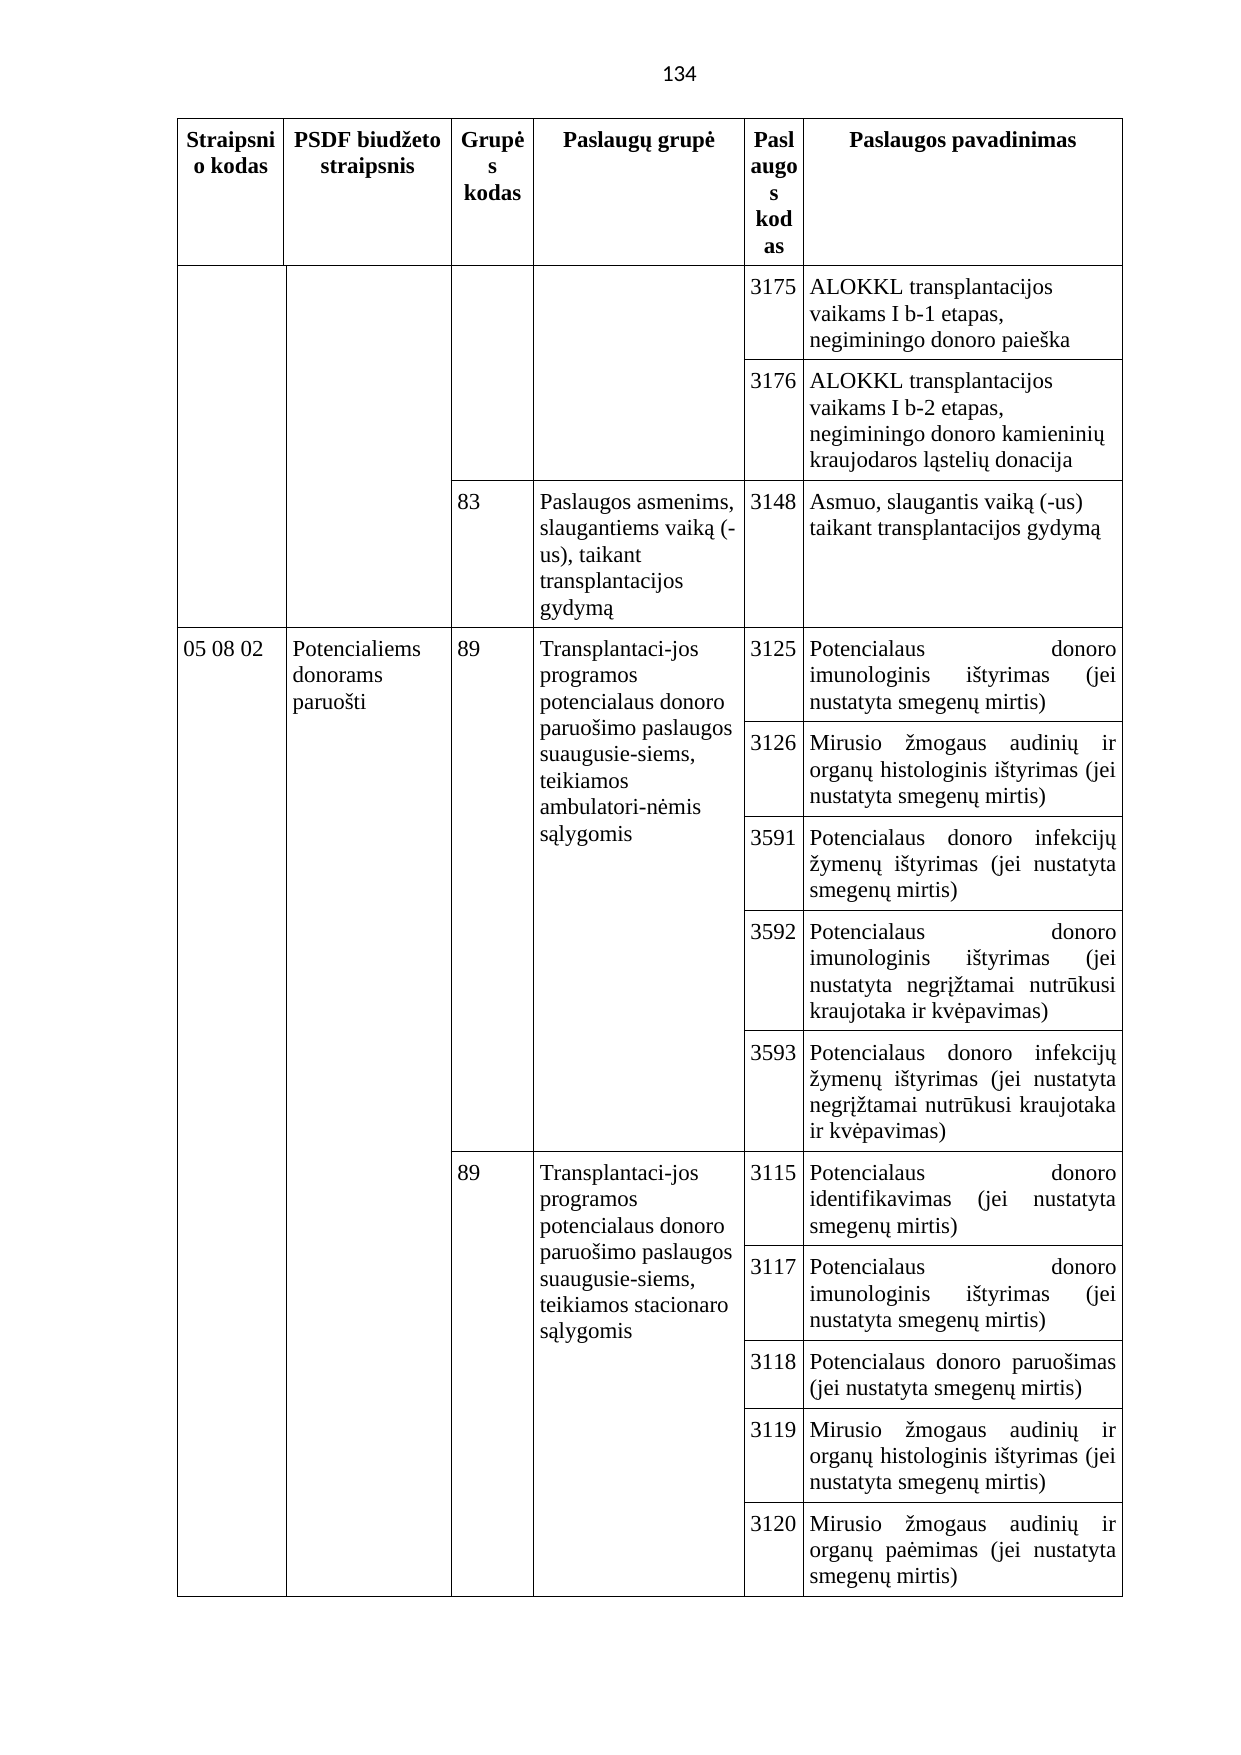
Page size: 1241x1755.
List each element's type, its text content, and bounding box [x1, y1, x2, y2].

table_cell Asmuo, slaugantis vaiką (-us) taikant transplantacijos gydymą [804, 481, 1122, 627]
table_cell Transplantaci-jos programos potencialaus donoro paruošimo paslaugos suaugusie-siems, teikiamos ambulatori-nėmis sąlygomis [534, 628, 744, 1151]
table_cell 3591 [745, 817, 803, 910]
table_cell 05 08 02 [178, 628, 286, 1596]
table_cell [452, 359, 533, 480]
table_cell ALOKKL transplantacijos vaikams I b-2 etapas, negiminingo donoro kamieninių kraujodaros ląstelių donacija [804, 360, 1122, 480]
table_cell [452, 266, 533, 359]
table_cell 3175 [745, 266, 803, 359]
table_cell Mirusio žmogaus audinių ir organų histologinis ištyrimas (jei nustatyta smegenų mirtis) [804, 722, 1122, 816]
table_cell Paslaugos asmenims, slaugantiems vaiką (-us), taikant transplantacijos gydymą [534, 481, 744, 627]
table_cell Potencialaus donoro imunologinis ištyrimas (jei nustatyta negrįžtamai nutrūkusi kraujotaka ir kvėpavimas) [804, 911, 1122, 1030]
table_cell Mirusio žmogaus audinių ir organų histologinis ištyrimas (jei nustatyta smegenų mirtis) [804, 1409, 1122, 1502]
table_header Paslaugos pavadinimas [804, 119, 1122, 265]
table_cell Mirusio žmogaus audinių ir organų paėmimas (jei nustatyta smegenų mirtis) [804, 1503, 1122, 1596]
table_header Grupės kodas [452, 119, 533, 265]
table_cell Potencialaus donoro identifikavimas (jei nustatyta smegenų mirtis) [804, 1152, 1122, 1245]
table_header PSDF biudžeto straipsnis [284, 119, 451, 265]
table_cell Potencialaus donoro infekcijų žymenų ištyrimas (jei nustatyta smegenų mirtis) [804, 817, 1122, 910]
table_cell [287, 266, 451, 359]
table_cell 3117 [745, 1246, 803, 1339]
table_cell [178, 359, 286, 627]
table_cell Potencialaus donoro infekcijų žymenų ištyrimas (jei nustatyta negrįžtamai nutrūkusi kraujotaka ir kvėpavimas) [804, 1031, 1122, 1151]
table_cell ALOKKL transplantacijos vaikams I b-1 etapas, negiminingo donoro paieška [804, 266, 1122, 359]
table_cell 3119 [745, 1409, 803, 1502]
table_cell 3592 [745, 911, 803, 1030]
table_cell Potencialaus donoro paruošimas (jei nustatyta smegenų mirtis) [804, 1341, 1122, 1407]
table_cell 89 [452, 628, 533, 1151]
table_cell Potencialaus donoro imunologinis ištyrimas (jei nustatyta smegenų mirtis) [804, 1246, 1122, 1339]
table_cell [287, 359, 451, 627]
table_cell Transplantaci-jos programos potencialaus donoro paruošimo paslaugos suaugusie-siems, teikiamos stacionaro sąlygomis [534, 1152, 744, 1596]
table_cell 3176 [745, 360, 803, 480]
table_cell 3118 [745, 1341, 803, 1407]
table_header Paslaugos kodas [745, 119, 803, 265]
table_header Straipsnio kodas [178, 119, 283, 265]
table_cell [534, 266, 744, 359]
table_cell 3148 [745, 481, 803, 627]
table_cell [178, 266, 286, 359]
table_header Paslaugų grupė [534, 119, 744, 265]
table_cell 3126 [745, 722, 803, 816]
table_cell 89 [452, 1152, 533, 1596]
table_cell 3593 [745, 1031, 803, 1151]
table_cell 3125 [745, 628, 803, 721]
table_cell [534, 359, 744, 480]
table_cell Potencialaus donoro imunologinis ištyrimas (jei nustatyta smegenų mirtis) [804, 628, 1122, 721]
table_cell Potencialiems donorams paruošti [287, 628, 451, 1596]
table_cell 3120 [745, 1503, 803, 1596]
table_cell 3115 [745, 1152, 803, 1245]
table_cell 83 [452, 481, 533, 627]
